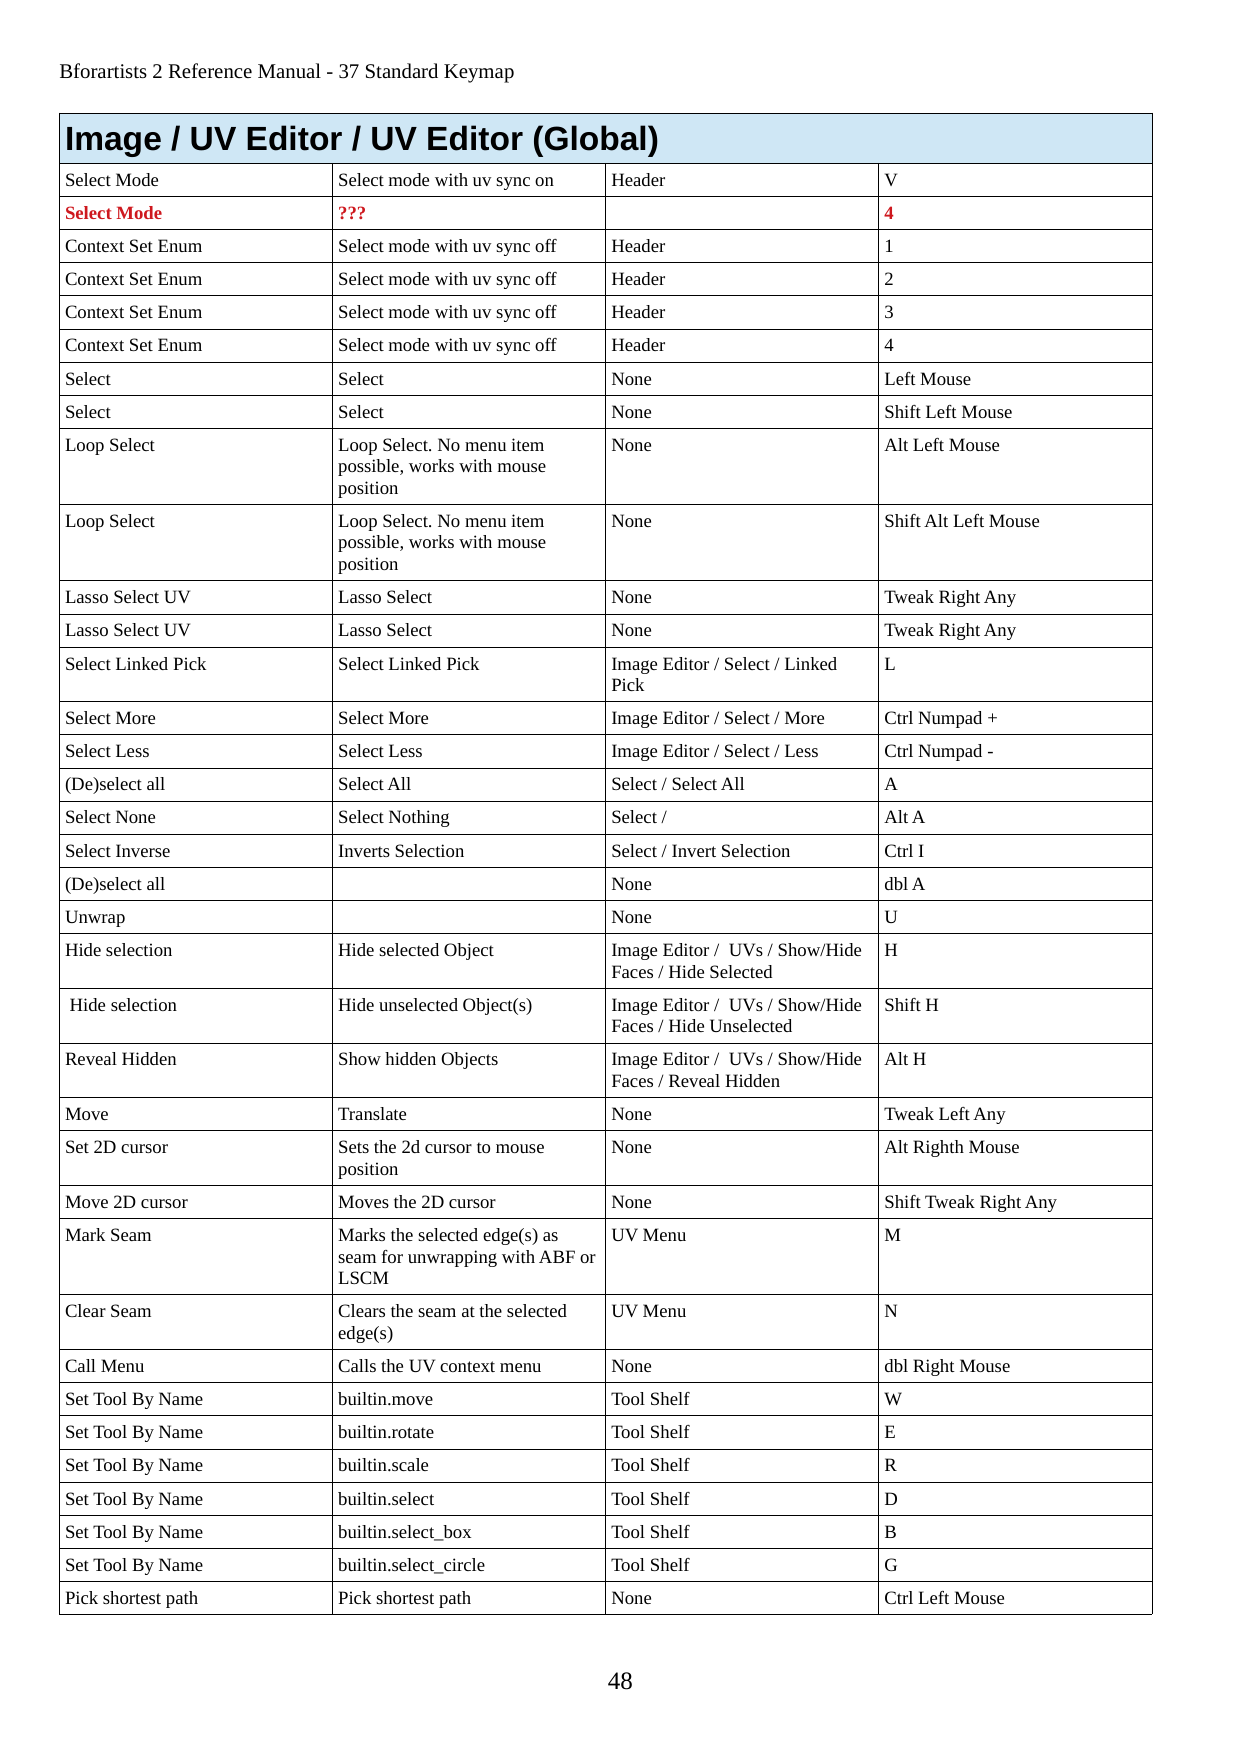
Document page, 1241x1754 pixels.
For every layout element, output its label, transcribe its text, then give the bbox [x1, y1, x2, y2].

table_cell [333, 901, 605, 933]
table_cell Select Less [333, 735, 605, 767]
table_cell Show hidden Objects [333, 1044, 605, 1097]
table_cell Select / [606, 802, 878, 834]
table_cell Move [60, 1098, 332, 1130]
table_cell Moves the 2D cursor [333, 1186, 605, 1218]
table_cell Mark Seam [60, 1219, 332, 1294]
table_cell U [879, 901, 1152, 933]
table_cell V [879, 164, 1152, 196]
table_cell H [879, 934, 1152, 988]
table_cell M [879, 1219, 1152, 1294]
table_cell None [606, 901, 878, 933]
table_cell dbl Right Mouse [879, 1350, 1152, 1382]
table_cell None [606, 363, 878, 395]
table_cell Header [606, 263, 878, 295]
table_cell Select / Invert Selection [606, 835, 878, 867]
table_cell Hide selection [60, 989, 332, 1042]
table_cell Select Inverse [60, 835, 332, 867]
table_cell Set Tool By Name [60, 1549, 332, 1581]
table_cell Loop Select [60, 429, 332, 504]
table_header Image / UV Editor / UV Editor (Global) [60, 114, 1152, 163]
table_cell Header [606, 296, 878, 328]
table_cell Image Editor / UVs / Show/Hide Faces / Reveal Hidden [606, 1044, 878, 1097]
table_cell Select Linked Pick [60, 648, 332, 701]
table_cell Context Set Enum [60, 296, 332, 328]
table_cell None [606, 1350, 878, 1382]
table_cell Tool Shelf [606, 1516, 878, 1548]
table_cell UV Menu [606, 1295, 878, 1349]
table_cell Loop Select. No menu item possible, works with mouse position [333, 505, 605, 580]
table_cell Shift Alt Left Mouse [879, 505, 1152, 580]
table_cell B [879, 1516, 1152, 1548]
table_cell Ctrl Left Mouse [879, 1582, 1152, 1614]
table_cell Reveal Hidden [60, 1044, 332, 1097]
table_cell Header [606, 230, 878, 262]
table_cell Context Set Enum [60, 263, 332, 295]
table_cell Pick shortest path [333, 1582, 605, 1614]
table_cell dbl A [879, 868, 1152, 900]
table_cell Hide selected Object [333, 934, 605, 988]
table_cell Select mode with uv sync off [333, 296, 605, 328]
table_cell Inverts Selection [333, 835, 605, 867]
table_cell 2 [879, 263, 1152, 295]
table_cell Select [333, 363, 605, 395]
table_cell Tool Shelf [606, 1483, 878, 1515]
table_cell Select [60, 363, 332, 395]
table_cell Select [333, 396, 605, 428]
table_cell Ctrl I [879, 835, 1152, 867]
table_cell Tweak Left Any [879, 1098, 1152, 1130]
table_cell Shift Left Mouse [879, 396, 1152, 428]
table_cell Image Editor / Select / Linked Pick [606, 648, 878, 701]
table_cell Lasso Select UV [60, 615, 332, 647]
table_cell Hide unselected Object(s) [333, 989, 605, 1042]
table_cell Select More [60, 702, 332, 734]
table_cell builtin.move [333, 1383, 605, 1415]
table_cell Clears the seam at the selected edge(s) [333, 1295, 605, 1349]
table_cell None [606, 581, 878, 613]
table_cell 4 [879, 330, 1152, 362]
table_cell Alt H [879, 1044, 1152, 1097]
table_cell Select mode with uv sync off [333, 263, 605, 295]
table_cell Calls the UV context menu [333, 1350, 605, 1382]
table_cell Select More [333, 702, 605, 734]
table_cell Lasso Select UV [60, 581, 332, 613]
table_cell ??? [333, 197, 605, 229]
table_cell Set Tool By Name [60, 1450, 332, 1482]
table_cell Select Mode [60, 164, 332, 196]
table_cell [333, 868, 605, 900]
table_cell 3 [879, 296, 1152, 328]
table_cell None [606, 615, 878, 647]
table_cell Marks the selected edge(s) as seam for unwrapping with ABF or LSCM [333, 1219, 605, 1294]
table_cell Select Linked Pick [333, 648, 605, 701]
table_cell Tool Shelf [606, 1450, 878, 1482]
table_cell Select None [60, 802, 332, 834]
table_cell builtin.scale [333, 1450, 605, 1482]
table_cell Set Tool By Name [60, 1416, 332, 1448]
table_cell N [879, 1295, 1152, 1349]
table_cell None [606, 505, 878, 580]
table_cell Tweak Right Any [879, 581, 1152, 613]
table_cell Alt A [879, 802, 1152, 834]
table_cell (De)select all [60, 769, 332, 801]
table_cell Select mode with uv sync off [333, 330, 605, 362]
table_cell None [606, 1131, 878, 1185]
table_cell Loop Select. No menu item possible, works with mouse position [333, 429, 605, 504]
table_cell Pick shortest path [60, 1582, 332, 1614]
table_cell E [879, 1416, 1152, 1448]
table_cell None [606, 429, 878, 504]
table_cell Loop Select [60, 505, 332, 580]
table_cell Image Editor / UVs / Show/Hide Faces / Hide Unselected [606, 989, 878, 1042]
table_cell G [879, 1549, 1152, 1581]
table_cell Select [60, 396, 332, 428]
table_cell builtin.select [333, 1483, 605, 1515]
table_cell Translate [333, 1098, 605, 1130]
table_cell Alt Left Mouse [879, 429, 1152, 504]
table_cell Move 2D cursor [60, 1186, 332, 1218]
table_cell Select mode with uv sync off [333, 230, 605, 262]
table_cell Lasso Select [333, 581, 605, 613]
table_cell None [606, 1098, 878, 1130]
table_cell Tweak Right Any [879, 615, 1152, 647]
table_cell Image Editor / UVs / Show/Hide Faces / Hide Selected [606, 934, 878, 988]
table_cell Unwrap [60, 901, 332, 933]
table_cell Select All [333, 769, 605, 801]
table_cell Header [606, 164, 878, 196]
table_cell Clear Seam [60, 1295, 332, 1349]
table_cell Shift Tweak Right Any [879, 1186, 1152, 1218]
table_cell Alt Righth Mouse [879, 1131, 1152, 1185]
table_cell Ctrl Numpad + [879, 702, 1152, 734]
table_cell Image Editor / Select / More [606, 702, 878, 734]
table_cell Set Tool By Name [60, 1383, 332, 1415]
table_cell Select Less [60, 735, 332, 767]
table_cell UV Menu [606, 1219, 878, 1294]
table_cell 4 [879, 197, 1152, 229]
table_cell Select mode with uv sync on [333, 164, 605, 196]
table_cell Context Set Enum [60, 330, 332, 362]
table_cell Set Tool By Name [60, 1516, 332, 1548]
table_cell L [879, 648, 1152, 701]
table_cell Tool Shelf [606, 1383, 878, 1415]
table_cell Sets the 2d cursor to mouse position [333, 1131, 605, 1185]
table_cell None [606, 1186, 878, 1218]
table_cell Ctrl Numpad - [879, 735, 1152, 767]
table_cell Tool Shelf [606, 1549, 878, 1581]
table_cell builtin.rotate [333, 1416, 605, 1448]
table_cell Select Nothing [333, 802, 605, 834]
table_cell Call Menu [60, 1350, 332, 1382]
table_cell D [879, 1483, 1152, 1515]
table_cell A [879, 769, 1152, 801]
table_cell Lasso Select [333, 615, 605, 647]
table_cell Set Tool By Name [60, 1483, 332, 1515]
table_cell [606, 197, 878, 229]
table_cell Context Set Enum [60, 230, 332, 262]
table_cell builtin.select_box [333, 1516, 605, 1548]
table_cell builtin.select_circle [333, 1549, 605, 1581]
table_cell Header [606, 330, 878, 362]
table_cell Image Editor / Select / Less [606, 735, 878, 767]
table_cell Select / Select All [606, 769, 878, 801]
table_cell None [606, 1582, 878, 1614]
table_cell Tool Shelf [606, 1416, 878, 1448]
table_cell R [879, 1450, 1152, 1482]
table_cell Shift H [879, 989, 1152, 1042]
table_cell 1 [879, 230, 1152, 262]
table_cell None [606, 868, 878, 900]
table_cell None [606, 396, 878, 428]
table_cell Left Mouse [879, 363, 1152, 395]
table_cell (De)select all [60, 868, 332, 900]
table_cell Hide selection [60, 934, 332, 988]
table_cell W [879, 1383, 1152, 1415]
table_cell Set 2D cursor [60, 1131, 332, 1185]
table_cell Select Mode [60, 197, 332, 229]
